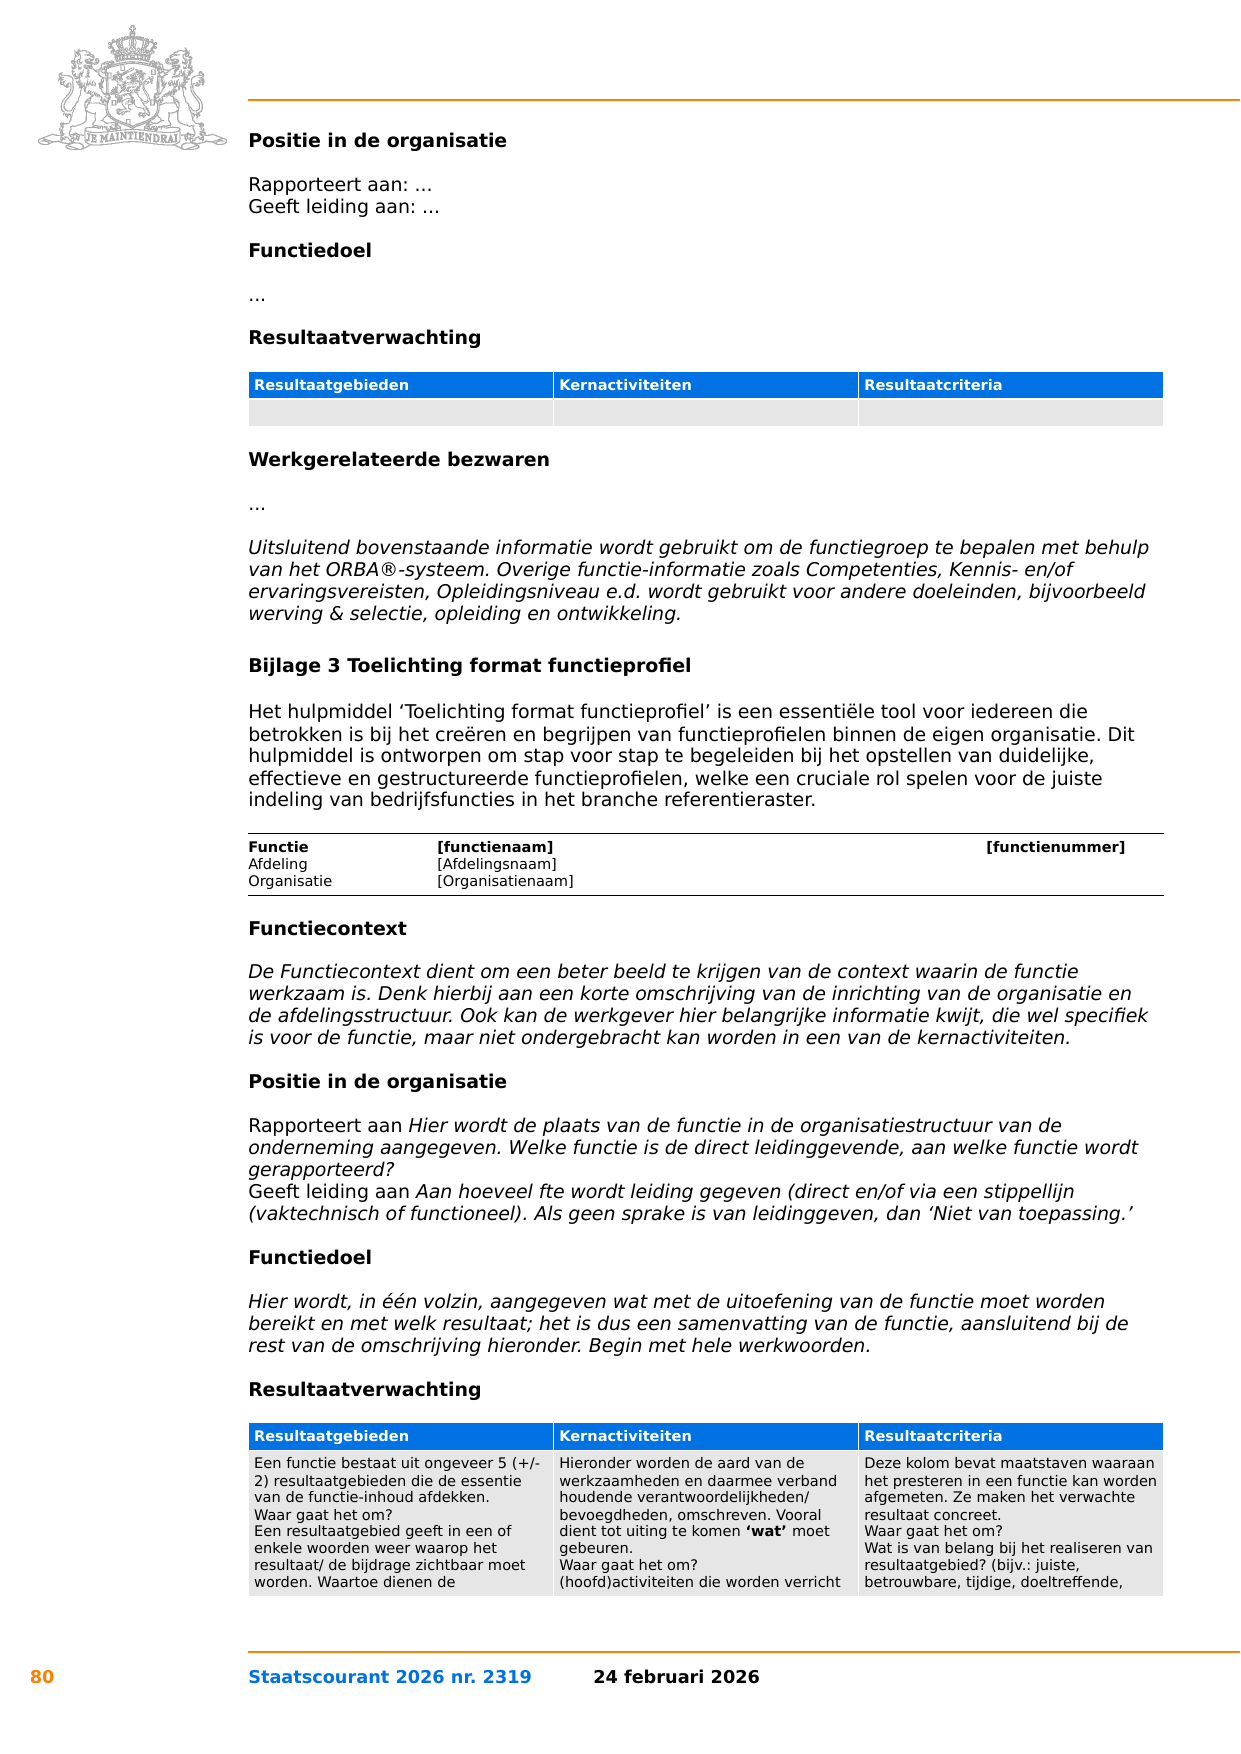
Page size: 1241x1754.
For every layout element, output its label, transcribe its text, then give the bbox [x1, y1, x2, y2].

text ... [248, 493, 1163, 515]
table_header Kernactiviteiten [554, 372, 858, 398]
table_header Kernactiviteiten [554, 1423, 858, 1450]
subtitle Resultaatverwachting [248, 327, 1163, 349]
subtitle Functiedoel [248, 239, 1163, 262]
text Rapporteert aan Hier wordt de plaats van de functie in de organisatiestructuur van de onderneming aangegeven. Welke functie is de direct leidinggevende, aan welke functie wordt gerapporteerd? [248, 1115, 1163, 1181]
table_header Resultaatgebieden [249, 1423, 553, 1450]
table_cell [554, 400, 858, 426]
subtitle Werkgerelateerde bezwaren [248, 449, 1163, 471]
table_header [functienummer] [980, 834, 1163, 894]
table_cell [249, 400, 553, 426]
text Geeft leiding aan: ... [248, 196, 1163, 218]
text Uitsluitend bovenstaande informatie wordt gebruikt om de functiegroep te bepalen met behulp van het ORBA®-systeem. Overige functie-informatie zoals Competenties, Kennis- en/of ervaringsvereisten, Opleidingsniveau e.d. wordt gebruikt voor andere doeleinden, bijvoorbeeld werving & selectie, opleiding en ontwikkeling. [248, 537, 1163, 624]
picture [38, 25, 227, 150]
text Hier wordt, in één volzin, aangegeven wat met de uitoefening van de functie moet worden bereikt en met welk resultaat; het is dus een samenvatting van de functie, aansluitend bij de rest van de omschrijving hieronder. Begin met hele werkwoorden. [248, 1291, 1163, 1357]
subtitle Resultaatverwachting [248, 1378, 1163, 1400]
table_cell Deze kolom bevat maatstaven waaraan het presteren in een functie kan worden afgemeten. Ze maken het verwachte resultaat concreet. Waar gaat het om? Wat is van belang bij het realiseren van resultaatgebied? (bijv.: juiste, betrouwbare, tijdige, doeltreffende, [859, 1451, 1163, 1596]
table_header Functie Afdeling Organisatie [248, 834, 431, 894]
table_header Resultaatcriteria [859, 1423, 1163, 1450]
subtitle Positie in de organisatie [248, 130, 1163, 152]
text Geeft leiding aan Aan hoeveel fte wordt leiding gegeven (direct en/of via een stippellijn (vaktechnisch of functioneel). Als geen sprake is van leidinggeven, dan ‘Niet van toepassing.’ [248, 1181, 1163, 1225]
table_header Resultaatcriteria [859, 372, 1163, 398]
subtitle Positie in de organisatie [248, 1071, 1163, 1093]
text ... [248, 283, 1163, 305]
text Rapporteert aan: ... [248, 174, 1163, 196]
subtitle Functiecontext [248, 917, 1163, 939]
text Het hulpmiddel ‘Toelichting format functieprofiel’ is een essentiële tool voor iedereen die betrokken is bij het creëren en begrijpen van functieprofielen binnen de eigen organisatie. Dit hulpmiddel is ontworpen om stap voor stap te begeleiden bij het opstellen van duidelijke, effectieve en gestructureerde functieprofielen, welke een cruciale rol spelen voor de juiste indeling van bedrijfsfuncties in het branche referentieraster. [248, 701, 1163, 811]
subtitle Functiedoel [248, 1247, 1163, 1269]
text De Functiecontext dient om een beter beeld te krijgen van de context waarin de functie werkzaam is. Denk hierbij aan een korte omschrijving van de inrichting van de organisatie en de afdelingsstructuur. Ook kan de werkgever hier belangrijke informatie kwijt, die wel specifiek is voor de functie, maar niet ondergebracht kan worden in een van de kernactiviteiten. [248, 961, 1163, 1049]
subtitle Bijlage 3 Toelichting format functieprofiel [248, 654, 1163, 676]
table_header [functienaam] [Afdelingsnaam] [Organisatienaam] [431, 834, 980, 894]
table_cell [859, 400, 1163, 426]
table_cell Hieronder worden de aard van de werkzaamheden en daarmee verband houdende verantwoordelijkheden/ bevoegdheden, omschreven. Vooral dient tot uiting te komen ‘wat’ moet gebeuren. Waar gaat het om? (hoofd)activiteiten die worden verricht [554, 1451, 858, 1596]
table_cell Een functie bestaat uit ongeveer 5 (+/- 2) resultaatgebieden die de essentie van de functie-inhoud afdekken. Waar gaat het om? Een resultaatgebied geeft in een of enkele woorden weer waarop het resultaat/ de bijdrage zichtbaar moet worden. Waartoe dienen de [249, 1451, 553, 1596]
table_header Resultaatgebieden [249, 372, 553, 398]
